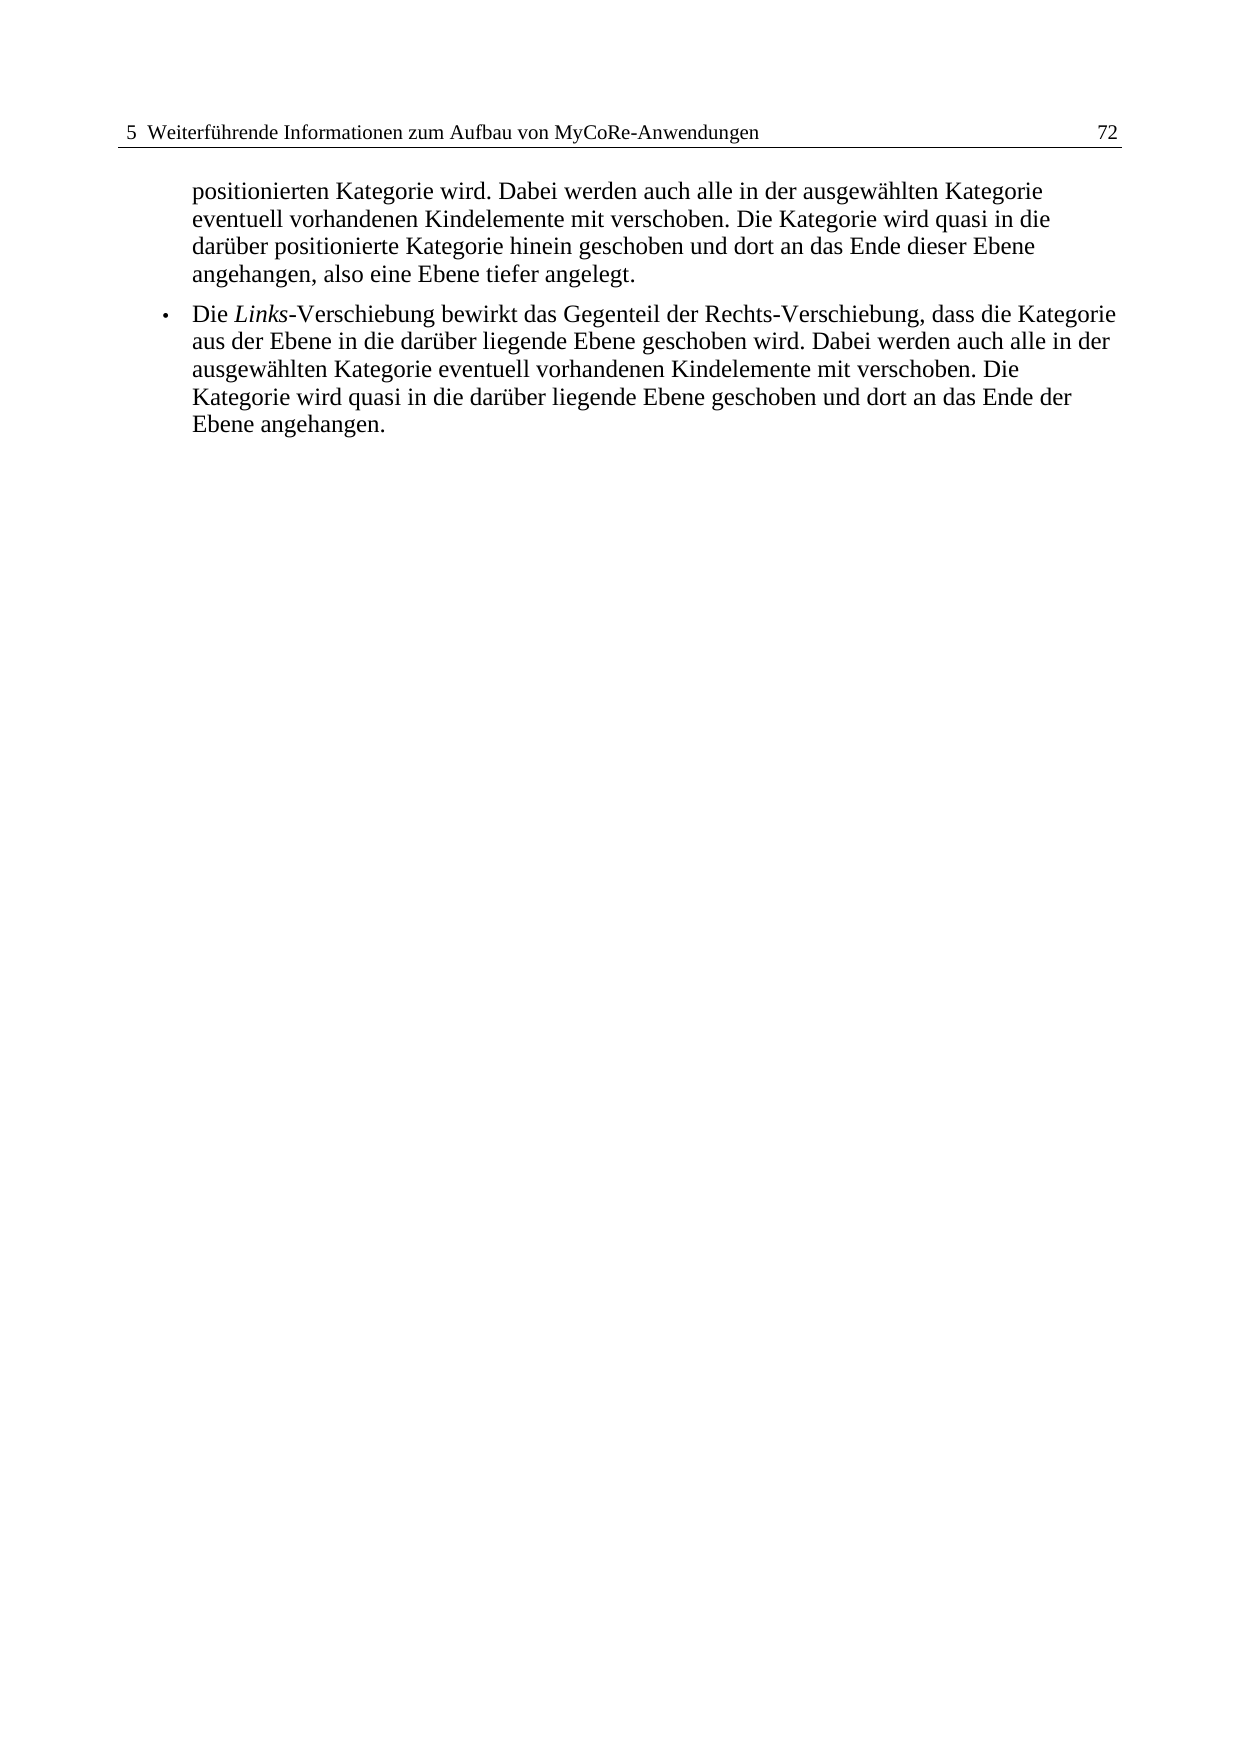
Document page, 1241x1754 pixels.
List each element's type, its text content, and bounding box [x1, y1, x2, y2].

list Die Links-Verschiebung bewirkt das Gegenteil der Rechts-Verschiebung, dass die Kategorie aus der Ebene in die darüber liegende Ebene geschoben wird. Dabei werden auch alle in der ausgewählten Kategorie eventuell vorhandenen Kindelemente mit verschoben. Die Kategorie wird quasi in die darüber liegende Ebene geschoben und dort an das Ende der Ebene angehangen. [162, 300, 1122, 438]
list positionierten Kategorie wird. Dabei werden auch alle in der ausgewählten Kategorie eventuell vorhandenen Kindelemente mit verschoben. Die Kategorie wird quasi in die darüber positionierte Kategorie hinein geschoben und dort an das Ende dieser Ebene angehangen, also eine Ebene tiefer angelegt. [162, 177, 1122, 288]
